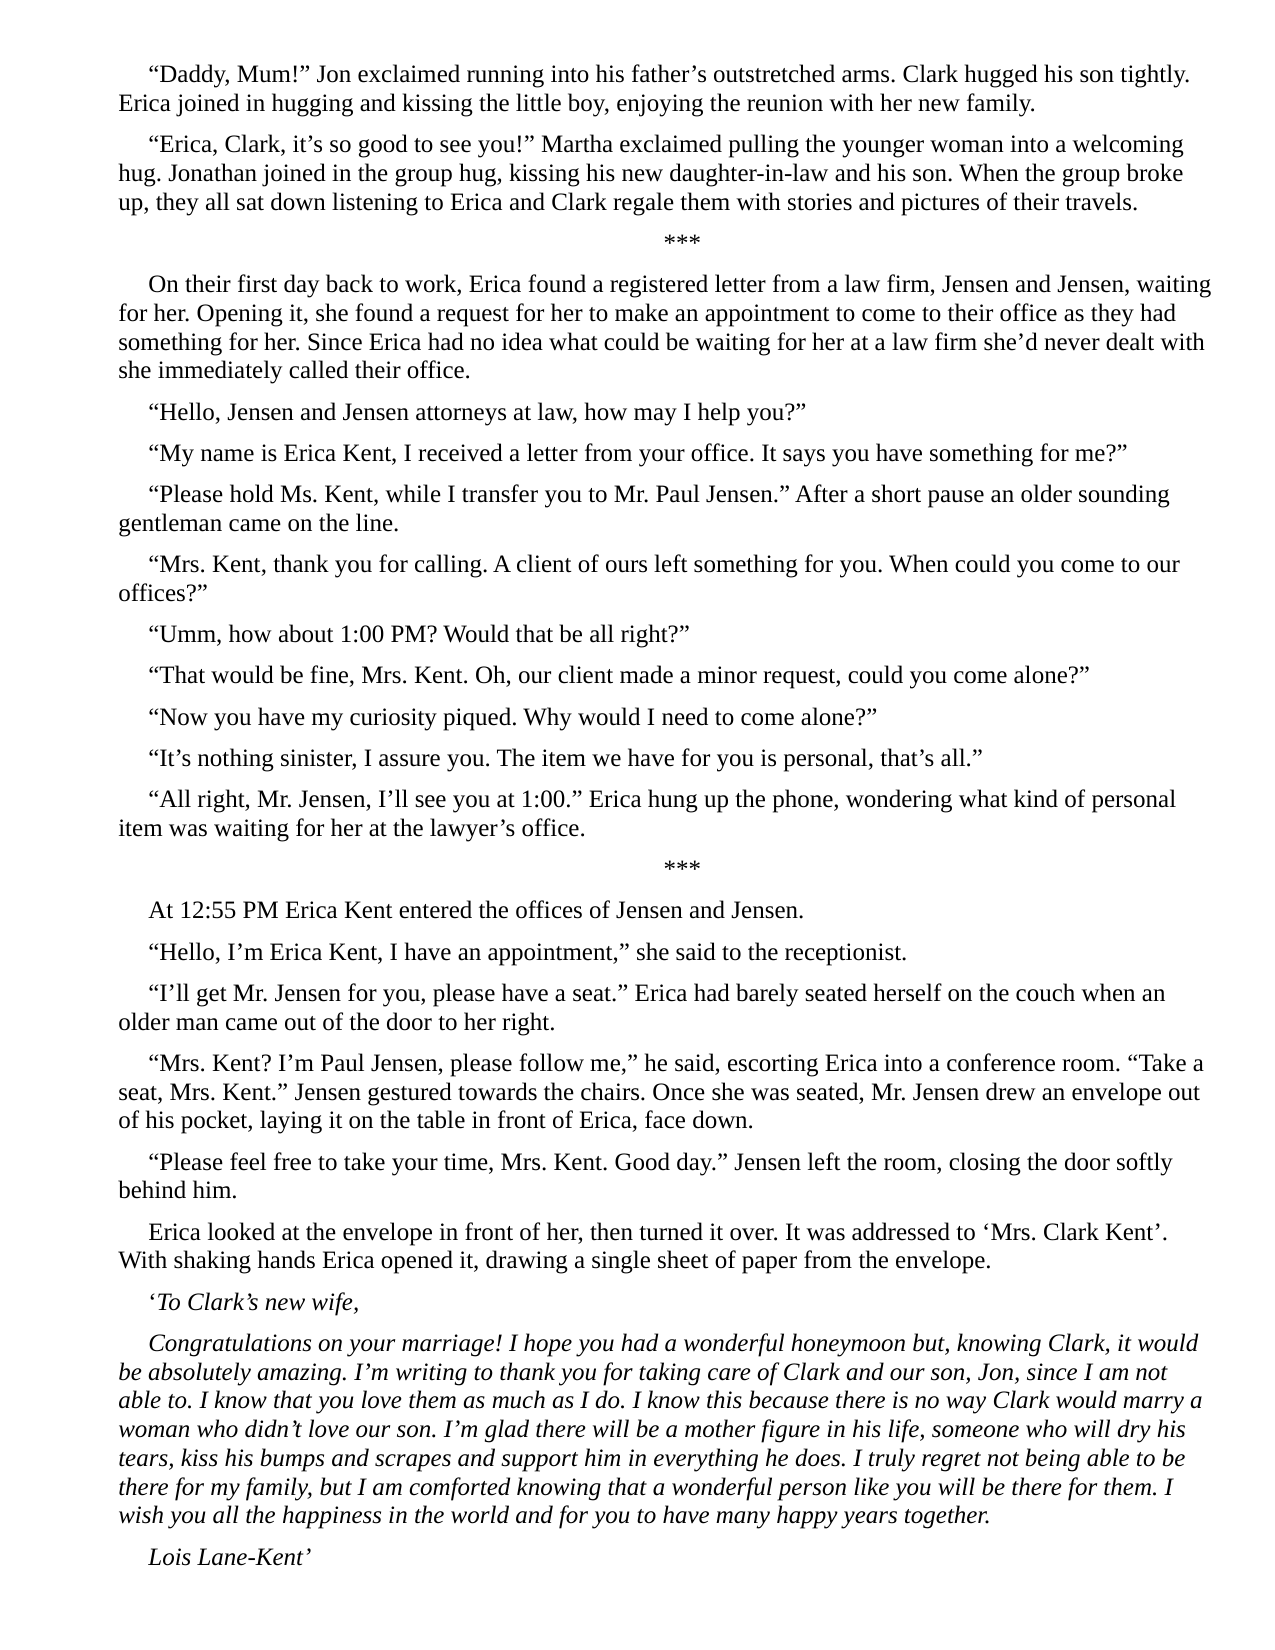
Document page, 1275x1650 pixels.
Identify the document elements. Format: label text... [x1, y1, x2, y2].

text “Hello, Jensen and Jensen attorneys at law, how may I help you?” [118, 397, 1216, 425]
text “Mrs. Kent, thank you for calling. A client of ours left something for you. When could you come to our offices?” [118, 549, 1216, 607]
text “Please feel free to take your time, Mrs. Kent. Good day.” Jensen left the room, closing the door softly behind him. [118, 1147, 1216, 1204]
text ‘To Clark’s new wife, [118, 1287, 1216, 1315]
text “Hello, I’m Erica Kent, I have an appointment,” she said to the receptionist. [118, 937, 1216, 965]
text “Please hold Ms. Kent, while I transfer you to Mr. Paul Jensen.” After a short pause an older sounding gentleman came on the line. [118, 479, 1216, 537]
text “Daddy, Mum!” Jon exclaimed running into his father’s outstretched arms. Clark hugged his son tightly. Erica joined in hugging and kissing the little boy, enjoying the reunion with her new family. [118, 59, 1216, 117]
text Congratulations on your marriage! I hope you had a wonderful honeymoon but, knowing Clark, it would be absolutely amazing. I’m writing to thank you for taking care of Clark and our son, Jon, since I am not able to. I know that you love them as much as I do. I know this because there is no way Clark would marry a woman who didn’t love our son. I’m glad there will be a mother figure in his life, someone who will dry his tears, kiss his bumps and scrapes and support him in everything he does. I truly regret not being able to be there for my family, but I am comforted knowing that a wonderful person like you will be there for them. I wish you all the happiness in the world and for you to have many happy years together. [118, 1328, 1216, 1529]
text *** [118, 854, 1216, 883]
text *** [118, 228, 1216, 257]
text On their first day back to work, Erica found a registered letter from a law firm, Jensen and Jensen, waiting for her. Opening it, she found a request for her to make an appointment to come to their office as they had something for her. Since Erica had no idea what could be waiting for her at a law firm she’d never dealt with she immediately called their office. [118, 269, 1216, 384]
text At 12:55 PM Erica Kent entered the offices of Jensen and Jensen. [118, 895, 1216, 924]
text “Umm, how about 1:00 PM? Would that be all right?” [118, 619, 1216, 648]
text Lois Lane-Kent’ [118, 1542, 1216, 1570]
text “My name is Erica Kent, I received a letter from your office. It says you have something for me?” [118, 438, 1216, 467]
text “I’ll get Mr. Jensen for you, please have a seat.” Erica had barely seated herself on the couch when an older man came out of the door to her right. [118, 978, 1216, 1035]
text “All right, Mr. Jensen, I’ll see you at 1:00.” Erica hung up the phone, wondering what kind of personal item was waiting for her at the lawyer’s office. [118, 784, 1216, 842]
text “Now you have my curiosity piqued. Why would I need to come alone?” [118, 702, 1216, 730]
text “That would be fine, Mrs. Kent. Oh, our client made a minor request, could you come alone?” [118, 660, 1216, 689]
text “Erica, Clark, it’s so good to see you!” Martha exclaimed pulling the younger woman into a welcoming hug. Jonathan joined in the group hug, kissing his new daughter-in-law and his son. When the group broke up, they all sat down listening to Erica and Clark regale them with stories and pictures of their travels. [118, 129, 1216, 215]
text “Mrs. Kent? I’m Paul Jensen, please follow me,” he said, escorting Erica into a conference room. “Take a seat, Mrs. Kent.” Jensen gestured towards the chairs. Once she was seated, Mr. Jensen drew an envelope out of his pocket, laying it on the table in front of Erica, face down. [118, 1048, 1216, 1134]
text “It’s nothing sinister, I assure you. The item we have for you is personal, that’s all.” [118, 743, 1216, 772]
text Erica looked at the envelope in front of her, then turned it over. It was addressed to ‘Mrs. Clark Kent’. With shaking hands Erica opened it, drawing a single sheet of paper from the envelope. [118, 1217, 1216, 1274]
